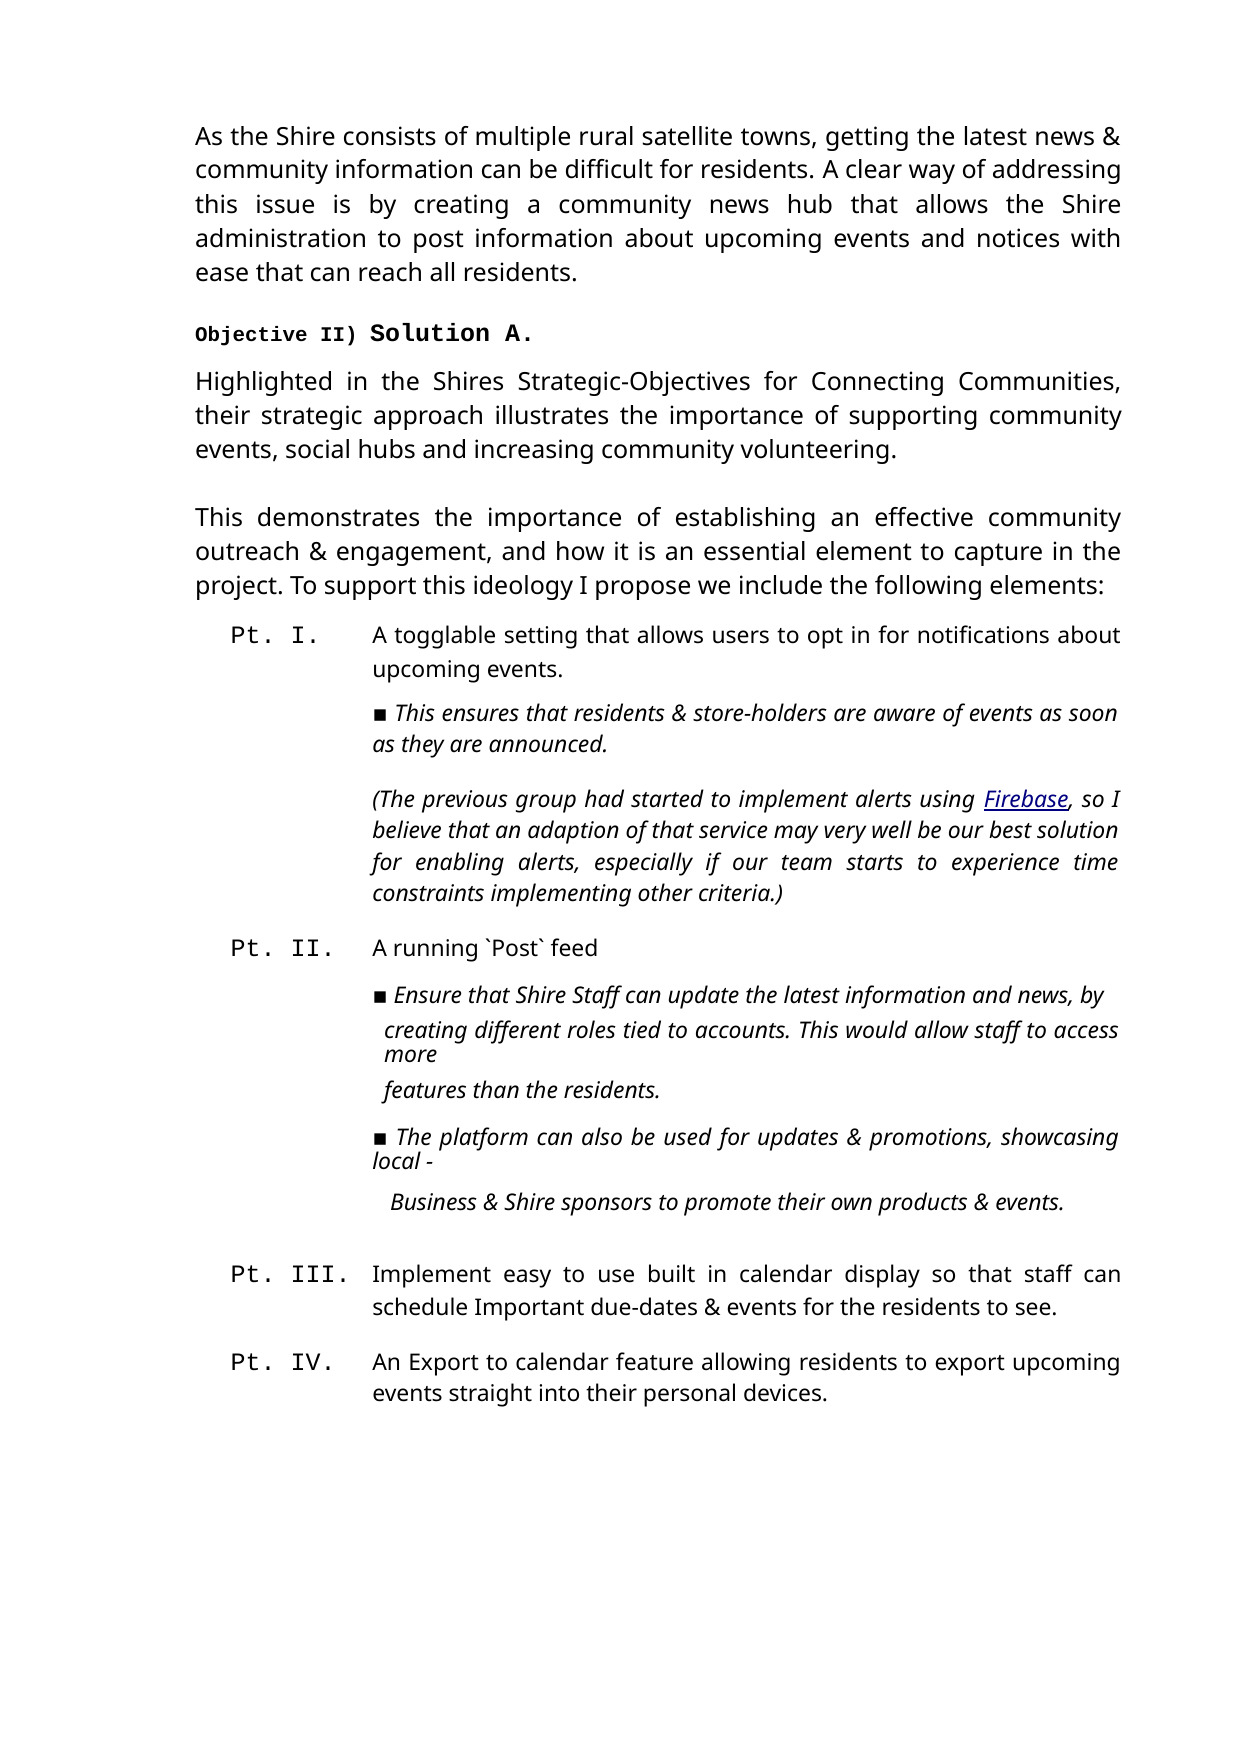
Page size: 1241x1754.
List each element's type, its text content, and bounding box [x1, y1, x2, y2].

list ▪ This ensures that residents & store-holders are aware of events as soon as they are announced. [372, 697, 1122, 759]
text Objective II) Solution A. [195, 321, 1122, 349]
list (The previous group had started to implement alerts using Firebase, so I believe that an adaption of that service may very well be our best solution for enabling alerts, especially if our team starts to experience time constraints implementing other criteria.) [372, 783, 1122, 908]
list An Export to calendar feature allowing residents to export upcoming events straight into their personal devices. [230, 1345, 1122, 1409]
list A togglable setting that allows users to opt in for notifications about upcoming events. [230, 619, 1122, 685]
list Implement easy to use built in calendar display so that staff can schedule Important due-dates & events for the residents to see. [230, 1258, 1122, 1322]
text Highlighted in the Shires Strategic-Objectives for Connecting Communities, their strategic approach illustrates the importance of supporting community events, social hubs and increasing community volunteering. [195, 363, 1122, 466]
list features than the residents. [242, 1079, 1122, 1103]
text As the Shire consists of multiple rural satellite towns, getting the latest news & community information can be difficult for residents. A clear way of addressing this issue is by creating a community news hub that allows the Shire administration to post information about upcoming events and notices with ease that can reach all residents. [195, 118, 1122, 288]
list creating different roles tied to accounts. This would allow staff to access more [242, 1020, 1122, 1067]
list ▪ Ensure that Shire Staff can update the latest information and news, by [230, 984, 1122, 1008]
list ▪ The platform can also be used for updates & promotions, showcasing local - [230, 1127, 1122, 1174]
list Business & Shire sponsors to promote their own products & events. [248, 1192, 1122, 1215]
text This demonstrates the importance of establishing an effective community outreach & engagement, and how it is an essential element to capture in the project. To support this ideology I propose we include the following elements: [195, 499, 1122, 602]
list A running `Post` feed [230, 932, 1122, 964]
